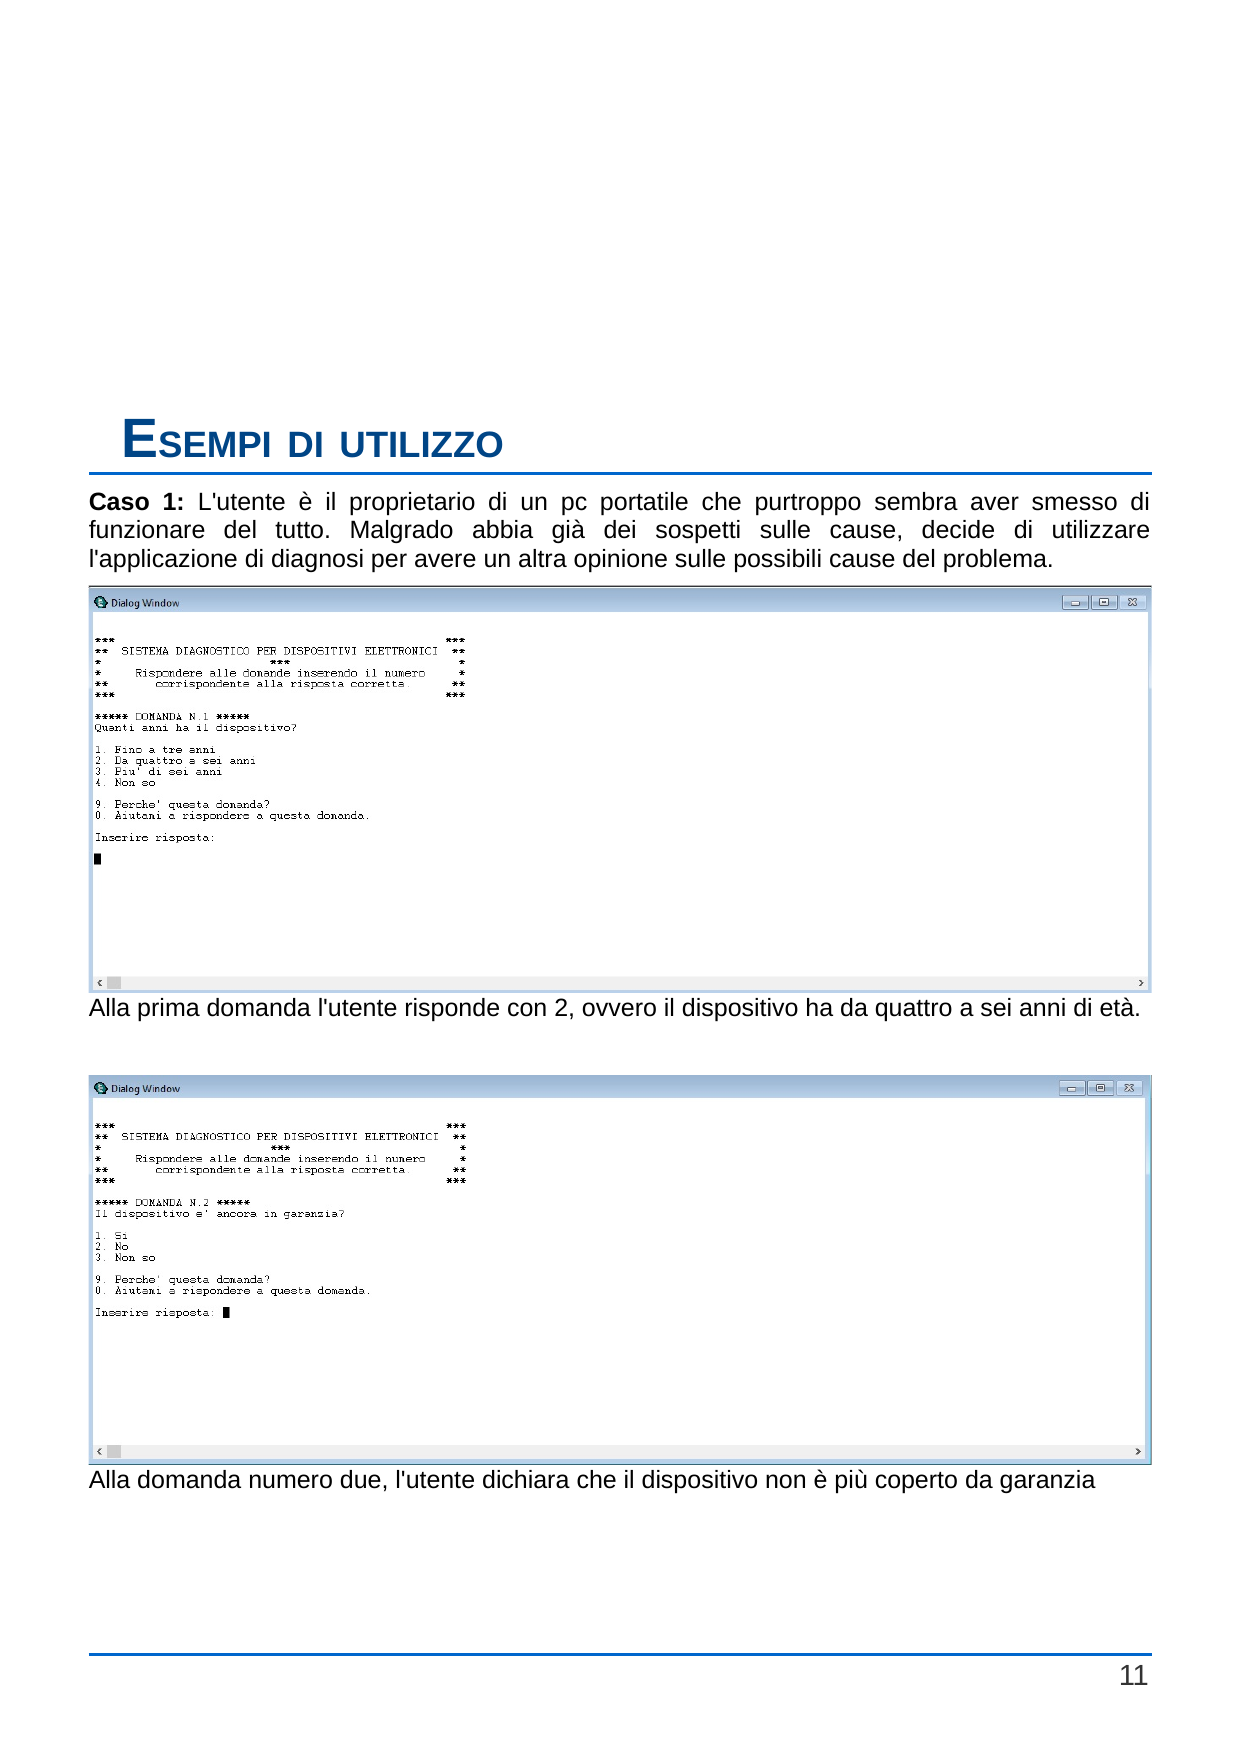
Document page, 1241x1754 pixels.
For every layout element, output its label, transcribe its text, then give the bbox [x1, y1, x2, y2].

picture [88, 585, 1152, 993]
picture [88, 1075, 1152, 1465]
text Caso 1: L'utente è il proprietario di un pc portatile che purtroppo sembra aver smesso di funzionare del tutto. Malgrado abbia già dei sospetti sulle cause, decide di utilizzare l'applicazione di diagnosi per avere un altra opinione sulle possibili cause del problema. [88, 486, 1152, 573]
text Alla domanda numero due, l'utente dichiara che il dispositivo non è più coperto da garanzia [88, 1465, 1152, 1494]
text Alla prima domanda l'utente risponde con 2, ovvero il dispositivo ha da quattro a sei anni di età. [88, 993, 1152, 1021]
subtitle Esempi di utilizzo [88, 402, 1152, 475]
